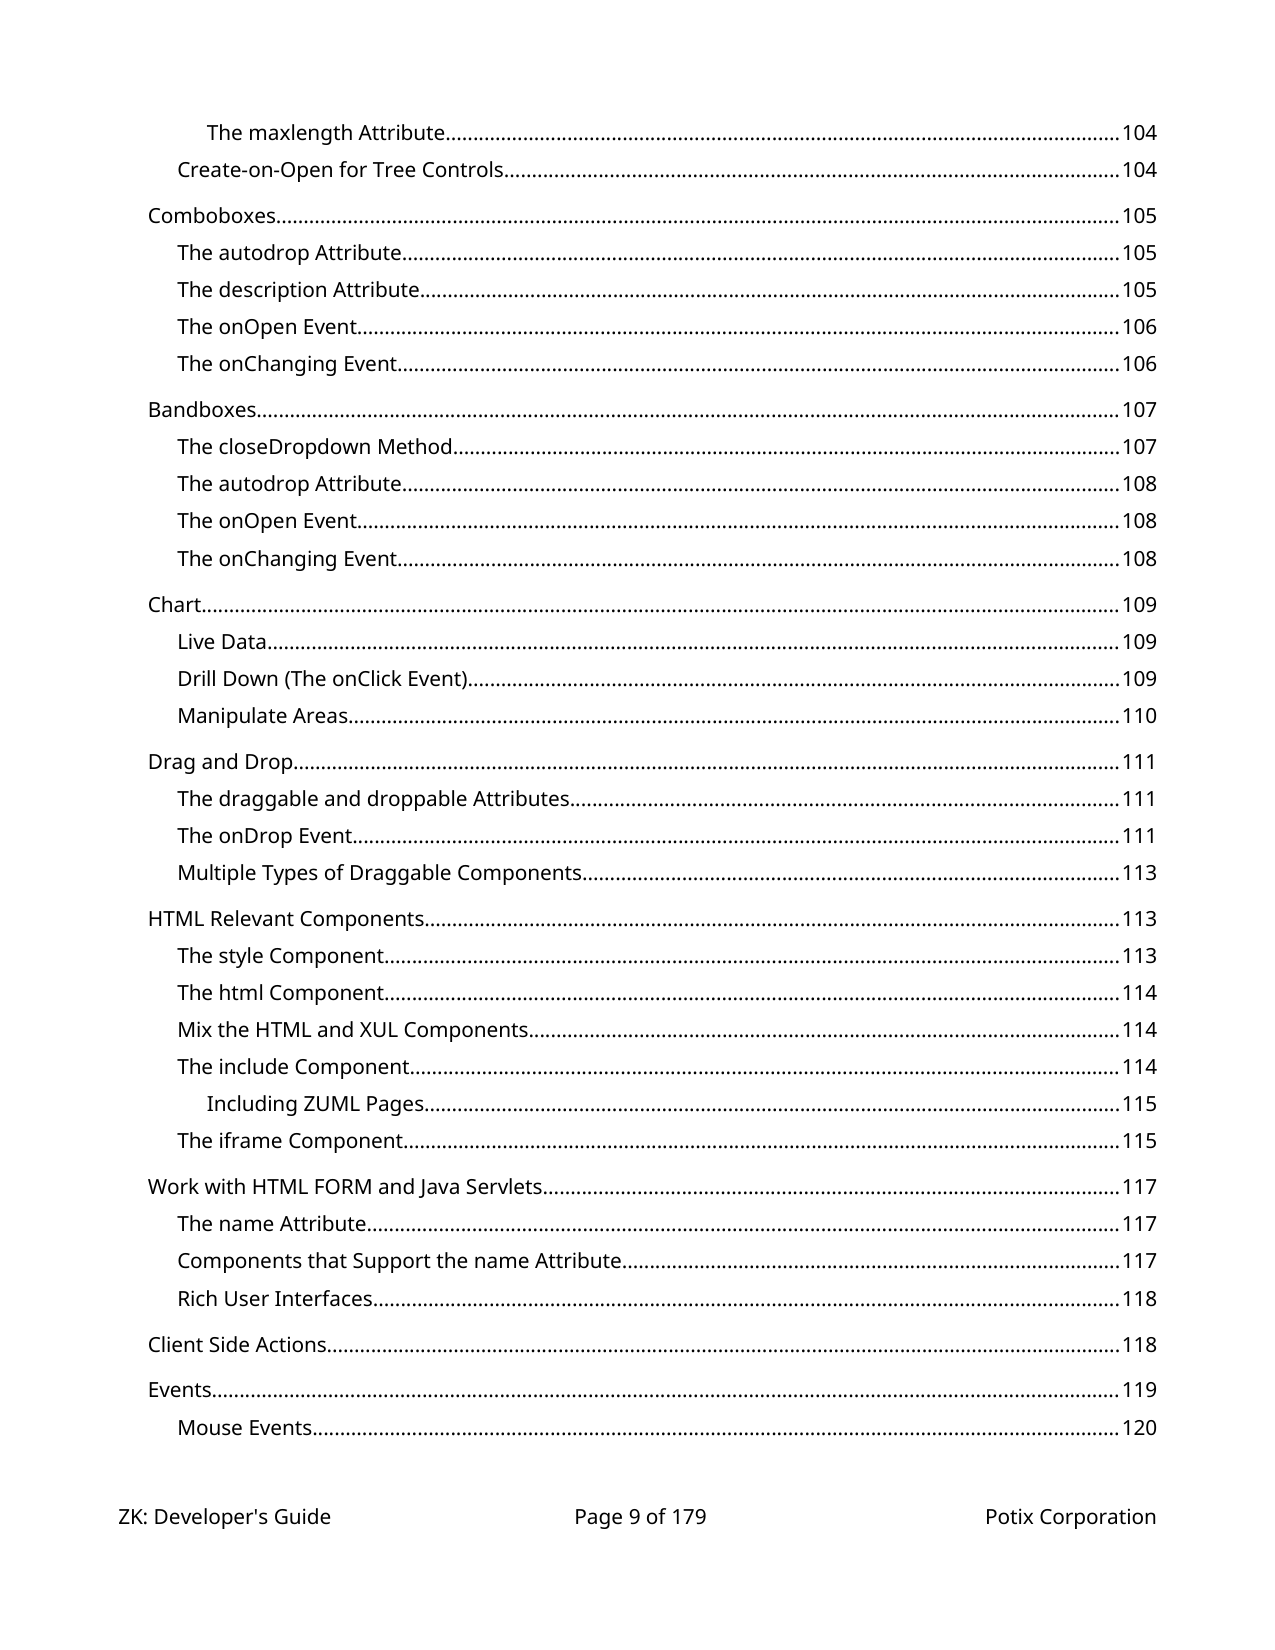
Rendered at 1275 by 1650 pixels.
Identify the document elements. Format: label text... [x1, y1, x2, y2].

text The onOpen Event 108 [177, 507, 1157, 535]
text The maxlength Attribute 104 [207, 118, 1157, 146]
text The include Component 114 [177, 1052, 1157, 1081]
text Including ZUML Pages 115 [207, 1089, 1157, 1118]
text HTML Relevant Components 113 [148, 904, 1157, 932]
text The onOpen Event 106 [177, 312, 1157, 341]
text Work with HTML FORM and Java Servlets 117 [148, 1172, 1157, 1201]
text Events 119 [148, 1376, 1157, 1404]
text Chart 109 [148, 590, 1157, 618]
text Drag and Drop 111 [148, 747, 1157, 775]
text Mix the HTML and XUL Components 114 [177, 1015, 1157, 1043]
text The description Attribute 105 [177, 275, 1157, 303]
text Comboboxes 105 [148, 201, 1157, 229]
text The closeDropdown Method 107 [177, 432, 1157, 461]
text The draggable and droppable Attributes 111 [177, 784, 1157, 812]
text The onChanging Event 106 [177, 349, 1157, 378]
text The onChanging Event 108 [177, 544, 1157, 572]
text Multiple Types of Draggable Components 113 [177, 858, 1157, 886]
text Rich User Interfaces 118 [177, 1284, 1157, 1312]
text Drill Down (The onClick Event) 109 [177, 664, 1157, 692]
text Live Data 109 [177, 627, 1157, 655]
text Bandboxes 107 [148, 395, 1157, 424]
text The autodrop Attribute 105 [177, 238, 1157, 266]
text The name Attribute 117 [177, 1209, 1157, 1238]
text Manipulate Areas 110 [177, 701, 1157, 729]
text Client Side Actions 118 [148, 1330, 1157, 1358]
text Create-on-Open for Tree Controls 104 [177, 155, 1157, 183]
text The iframe Component 115 [177, 1127, 1157, 1155]
text The onDrop Event 111 [177, 821, 1157, 849]
text The autodrop Attribute 108 [177, 469, 1157, 498]
text The html Component 114 [177, 978, 1157, 1006]
text Mouse Events 120 [177, 1413, 1157, 1441]
text Components that Support the name Attribute 117 [177, 1247, 1157, 1275]
text The style Component 113 [177, 941, 1157, 969]
